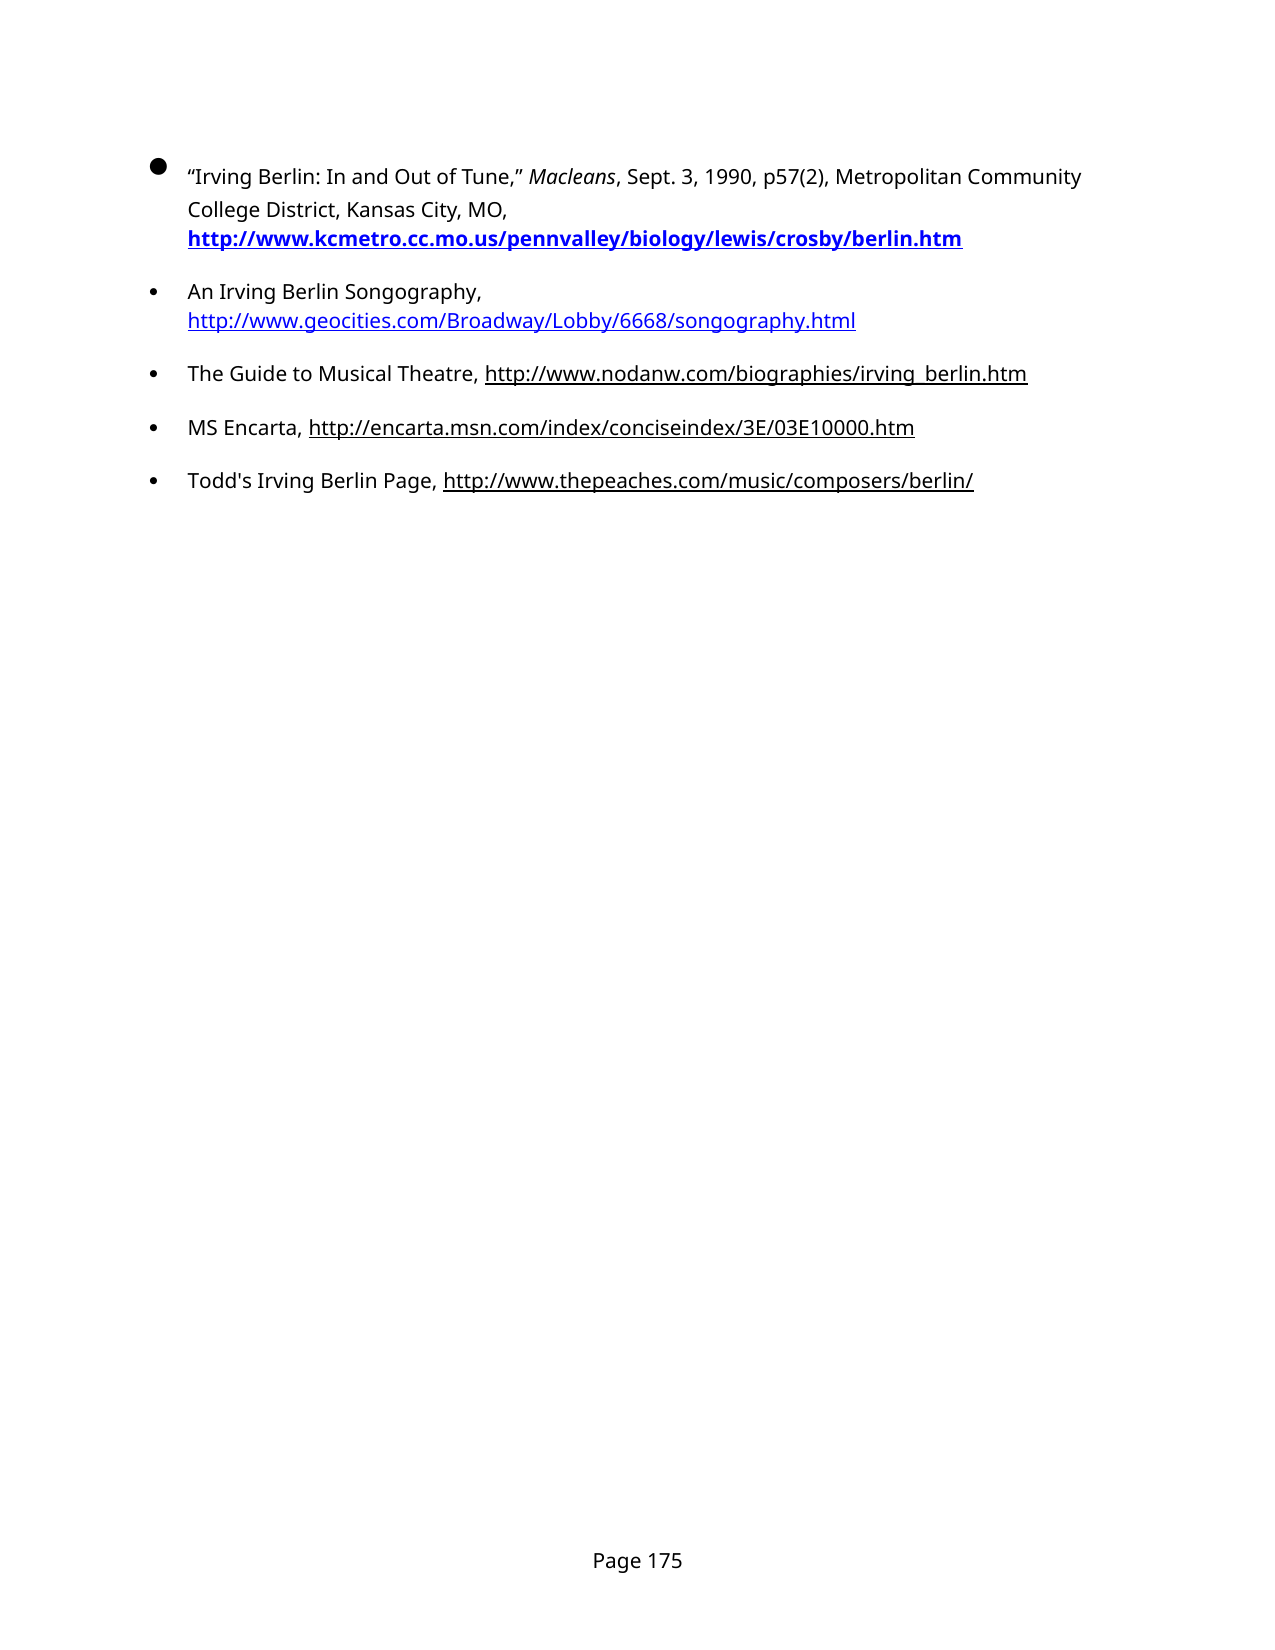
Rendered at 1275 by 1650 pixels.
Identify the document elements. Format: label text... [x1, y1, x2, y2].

list “Irving Berlin: In and Out of Tune,” Macleans, Sept. 3, 1990, p57(2), Metropolitan Community College District, Kansas City, MO, http://www.kcmetro.cc.mo.us/pennvalley/biology/lewis/crosby/berlin.htm [150, 150, 1125, 252]
list Todd's Irving Berlin Page, http://www.thepeaches.com/music/composers/berlin/ [150, 466, 1125, 494]
list MS Encarta, http://encarta.msn.com/index/conciseindex/3E/03E10000.htm [150, 413, 1125, 441]
list The Guide to Musical Theatre, http://www.nodanw.com/biographies/irving_berlin.htm [150, 359, 1125, 388]
list An Irving Berlin Songography, http://www.geocities.com/Broadway/Lobby/6668/songography.html [150, 277, 1125, 334]
